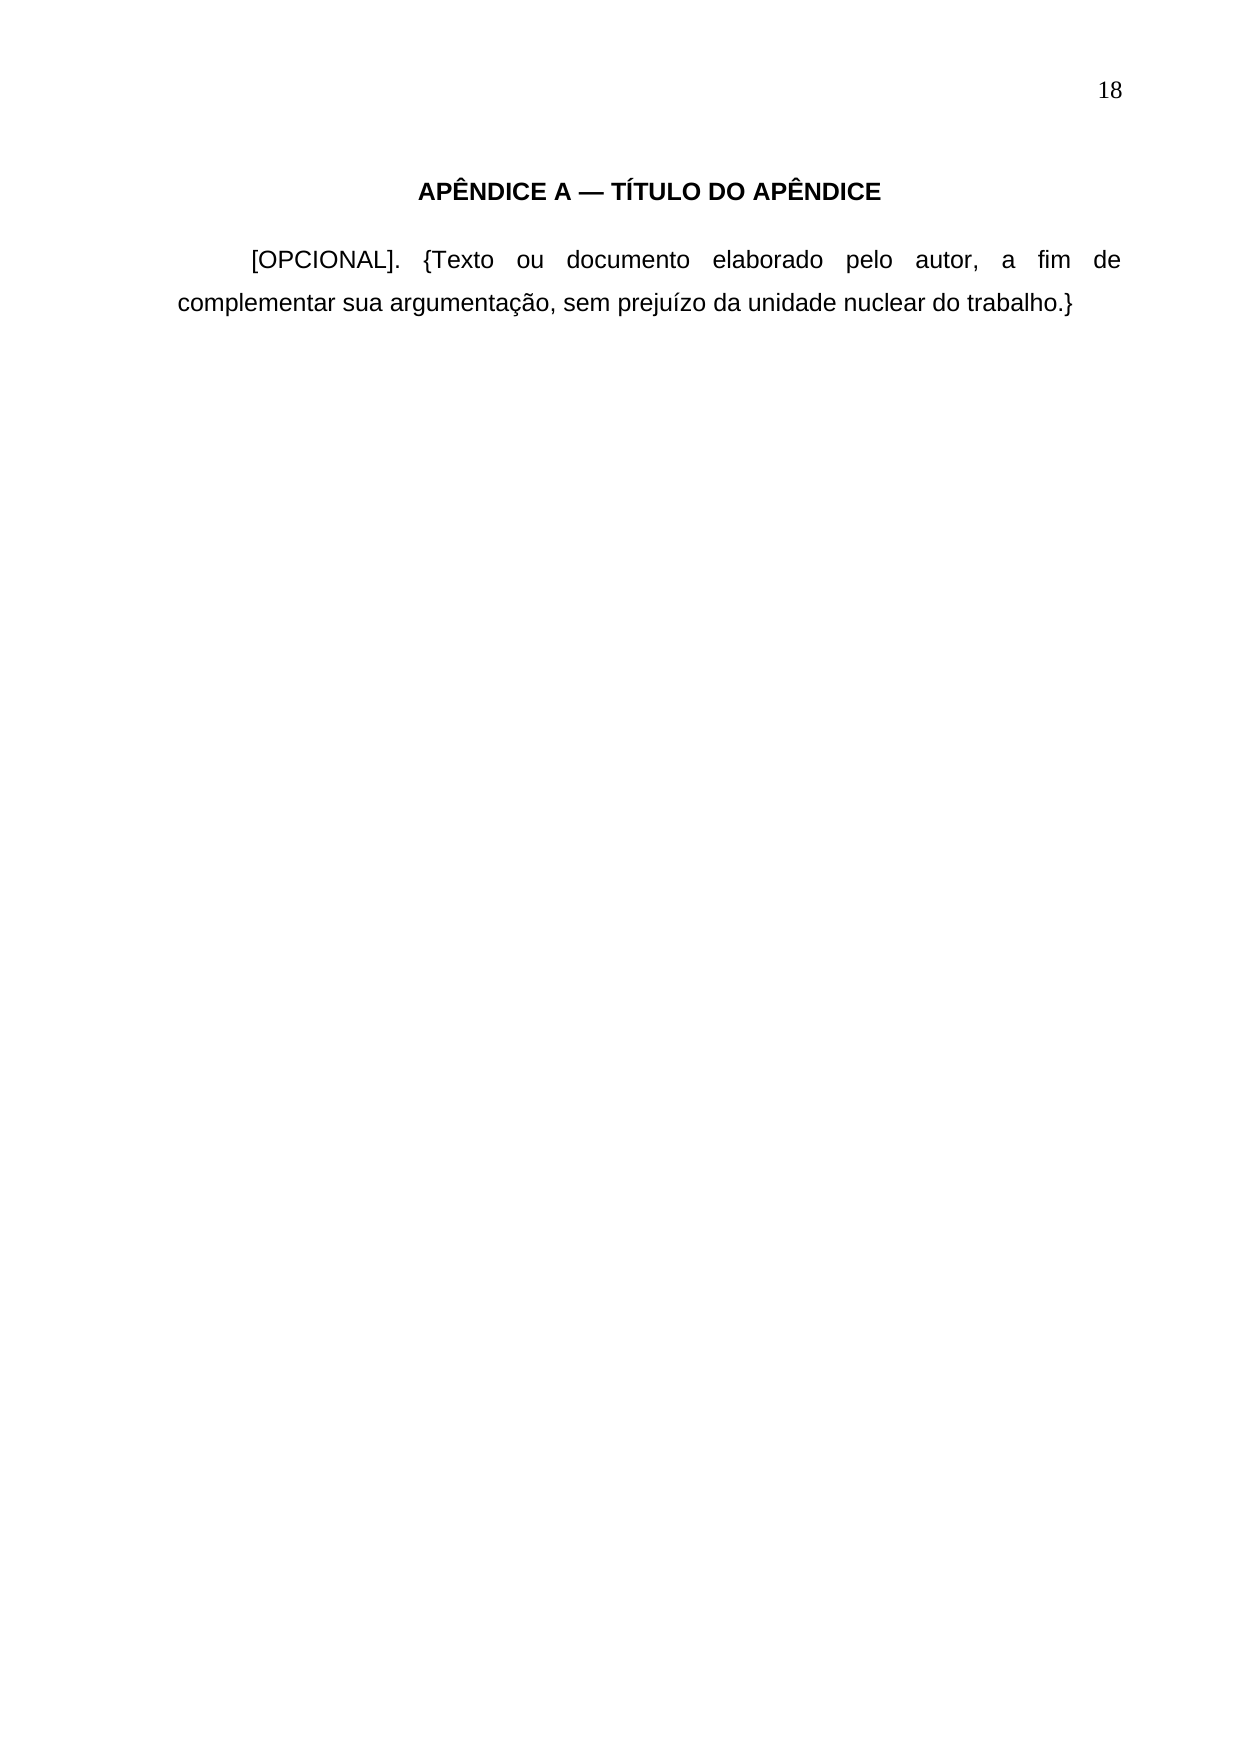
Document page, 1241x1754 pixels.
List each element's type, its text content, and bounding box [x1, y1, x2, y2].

text [OPCIONAL]. {Texto ou documento elaborado pelo autor, a fim de complementar sua argumentação, sem prejuízo da unidade nuclear do trabalho.} [177, 245, 1122, 317]
subtitle APÊNDICE A — TÍTULO DO APÊNDICE [177, 177, 1122, 206]
